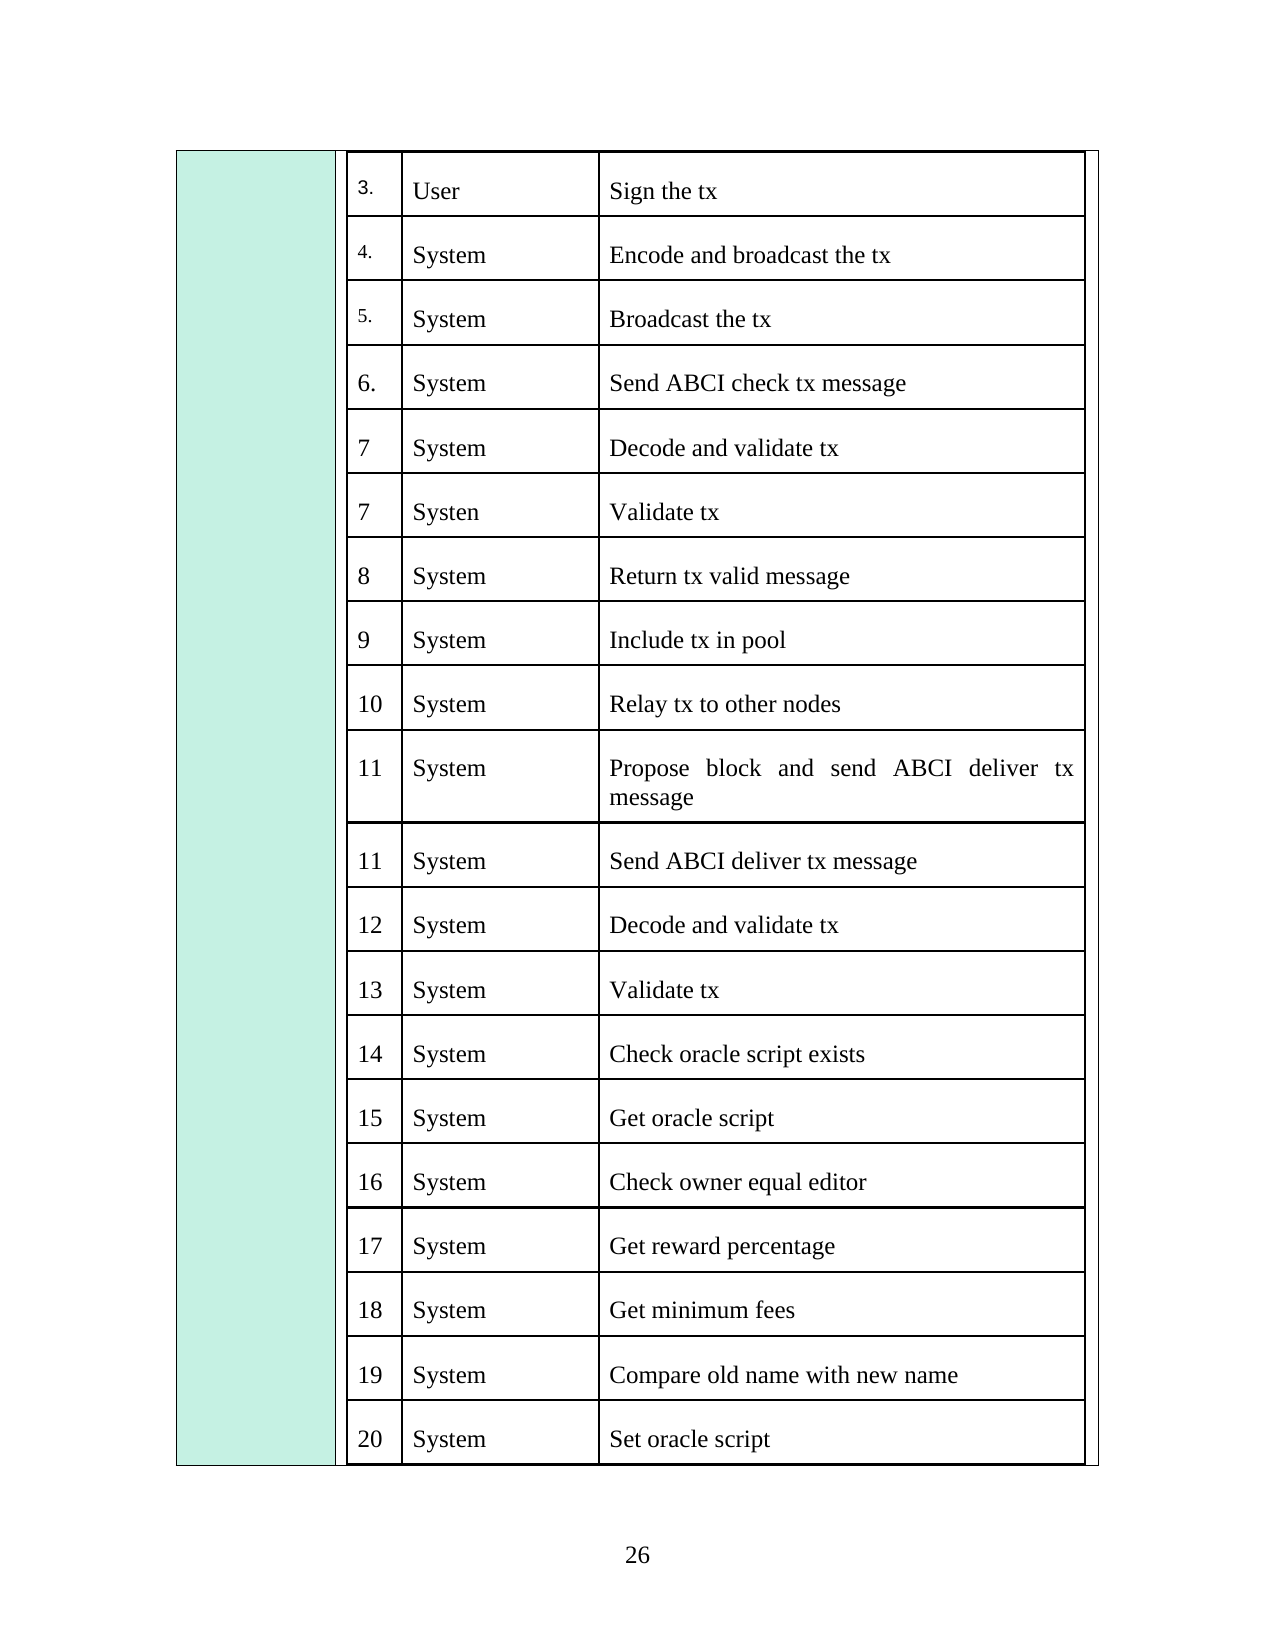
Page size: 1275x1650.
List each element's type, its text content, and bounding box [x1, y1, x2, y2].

table_cell System [403, 217, 598, 279]
table_cell Get reward percentage [600, 1209, 1084, 1271]
table_cell System [403, 602, 598, 664]
table_cell System [403, 952, 598, 1014]
table_cell System [403, 538, 598, 600]
table_cell 16 [348, 1144, 401, 1206]
table_cell Send ABCI deliver tx message [600, 824, 1084, 886]
table_cell System [403, 888, 598, 950]
table_cell 14 [348, 1016, 401, 1078]
table_cell System [403, 281, 598, 343]
table_cell Validate tx [600, 474, 1084, 536]
table_cell 9 [348, 602, 401, 664]
table_cell Relay tx to other nodes [600, 666, 1084, 728]
table_cell Send ABCI check tx message [600, 346, 1084, 408]
table_cell 3. [348, 153, 401, 215]
table_cell Compare old name with new name [600, 1337, 1084, 1399]
table_cell 8 [348, 538, 401, 600]
table_cell Encode and broadcast the tx [600, 217, 1084, 279]
table_cell Check owner equal editor [600, 1144, 1084, 1206]
table_cell System [403, 731, 598, 821]
table_cell 5. [348, 281, 401, 343]
table_cell 6. [348, 346, 401, 408]
table_cell System [403, 346, 598, 408]
table_cell System [403, 1401, 598, 1463]
table_cell 19 [348, 1337, 401, 1399]
table_cell 15 [348, 1080, 401, 1142]
table_cell Get oracle script [600, 1080, 1084, 1142]
table_cell System [403, 410, 598, 472]
table_cell [1086, 151, 1098, 1465]
table_cell System [403, 1273, 598, 1335]
table_cell Broadcast the tx [600, 281, 1084, 343]
table_cell Validate tx [600, 952, 1084, 1014]
table_cell System [403, 1209, 598, 1271]
table_cell User [403, 153, 598, 215]
table_cell Sign the tx [600, 153, 1084, 215]
table_cell System [403, 1080, 598, 1142]
table_cell 11 [348, 824, 401, 886]
table_cell [177, 151, 335, 1465]
table_cell 20 [348, 1401, 401, 1463]
table_cell Return tx valid message [600, 538, 1084, 600]
table_cell Decode and validate tx [600, 410, 1084, 472]
table_cell 17 [348, 1209, 401, 1271]
table_cell Set oracle script [600, 1401, 1084, 1463]
table_cell Systen [403, 474, 598, 536]
table_cell Check oracle script exists [600, 1016, 1084, 1078]
table_cell System [403, 824, 598, 886]
table_cell 18 [348, 1273, 401, 1335]
table_cell 4. [348, 217, 401, 279]
table_cell System [403, 1016, 598, 1078]
table_cell 11 [348, 731, 401, 821]
table_cell 7 [348, 474, 401, 536]
table_cell 10 [348, 666, 401, 728]
table_cell [336, 151, 346, 1465]
table_cell Decode and validate tx [600, 888, 1084, 950]
table_cell 7 [348, 410, 401, 472]
table_cell 13 [348, 952, 401, 1014]
table_cell 12 [348, 888, 401, 950]
table_cell System [403, 1144, 598, 1206]
table_cell System [403, 1337, 598, 1399]
table_cell Get minimum fees [600, 1273, 1084, 1335]
table_cell Include tx in pool [600, 602, 1084, 664]
table_cell System [403, 666, 598, 728]
table_cell Propose block and send ABCI deliver tx message [600, 731, 1084, 821]
